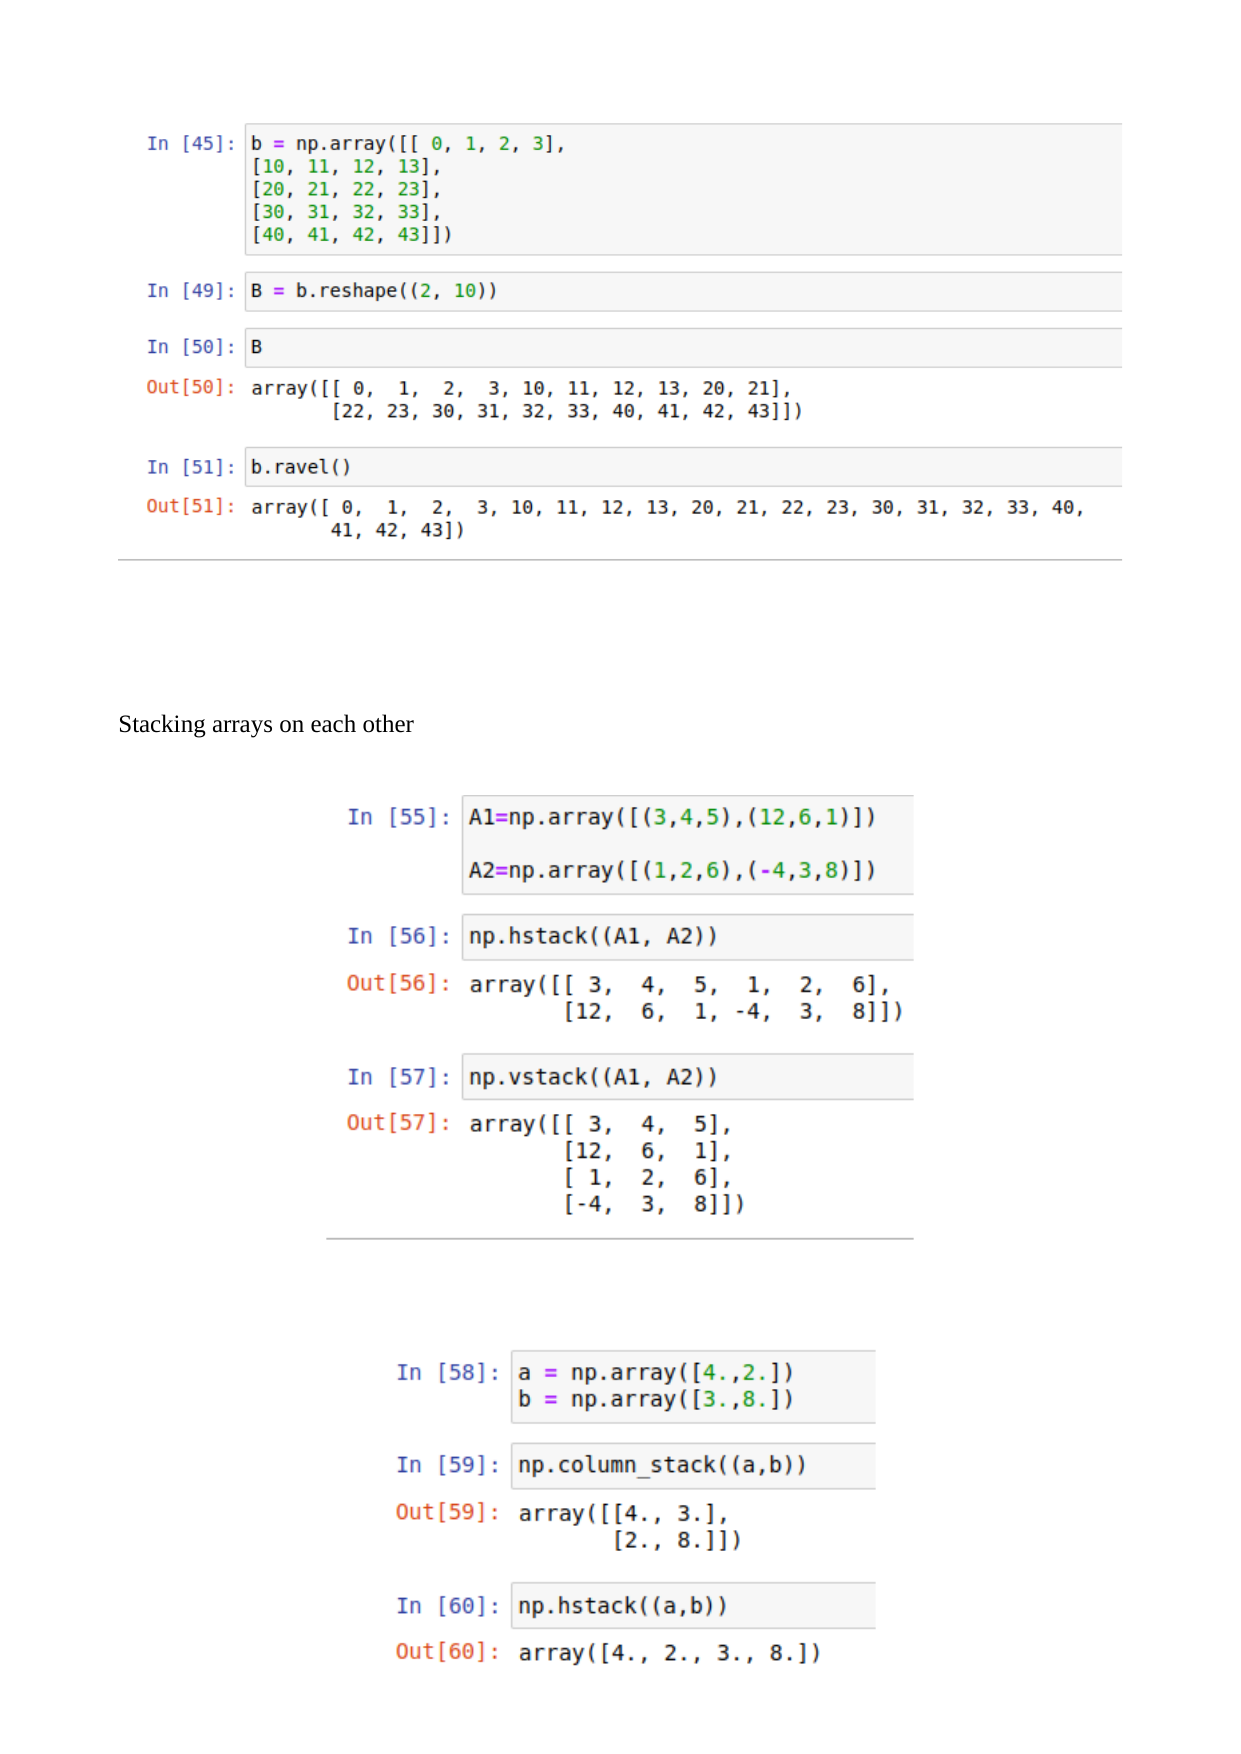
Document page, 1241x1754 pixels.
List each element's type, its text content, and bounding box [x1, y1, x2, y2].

picture [326, 795, 914, 1243]
picture [118, 118, 1123, 566]
picture [364, 1341, 876, 1692]
text Stacking arrays on each other [118, 709, 1122, 738]
